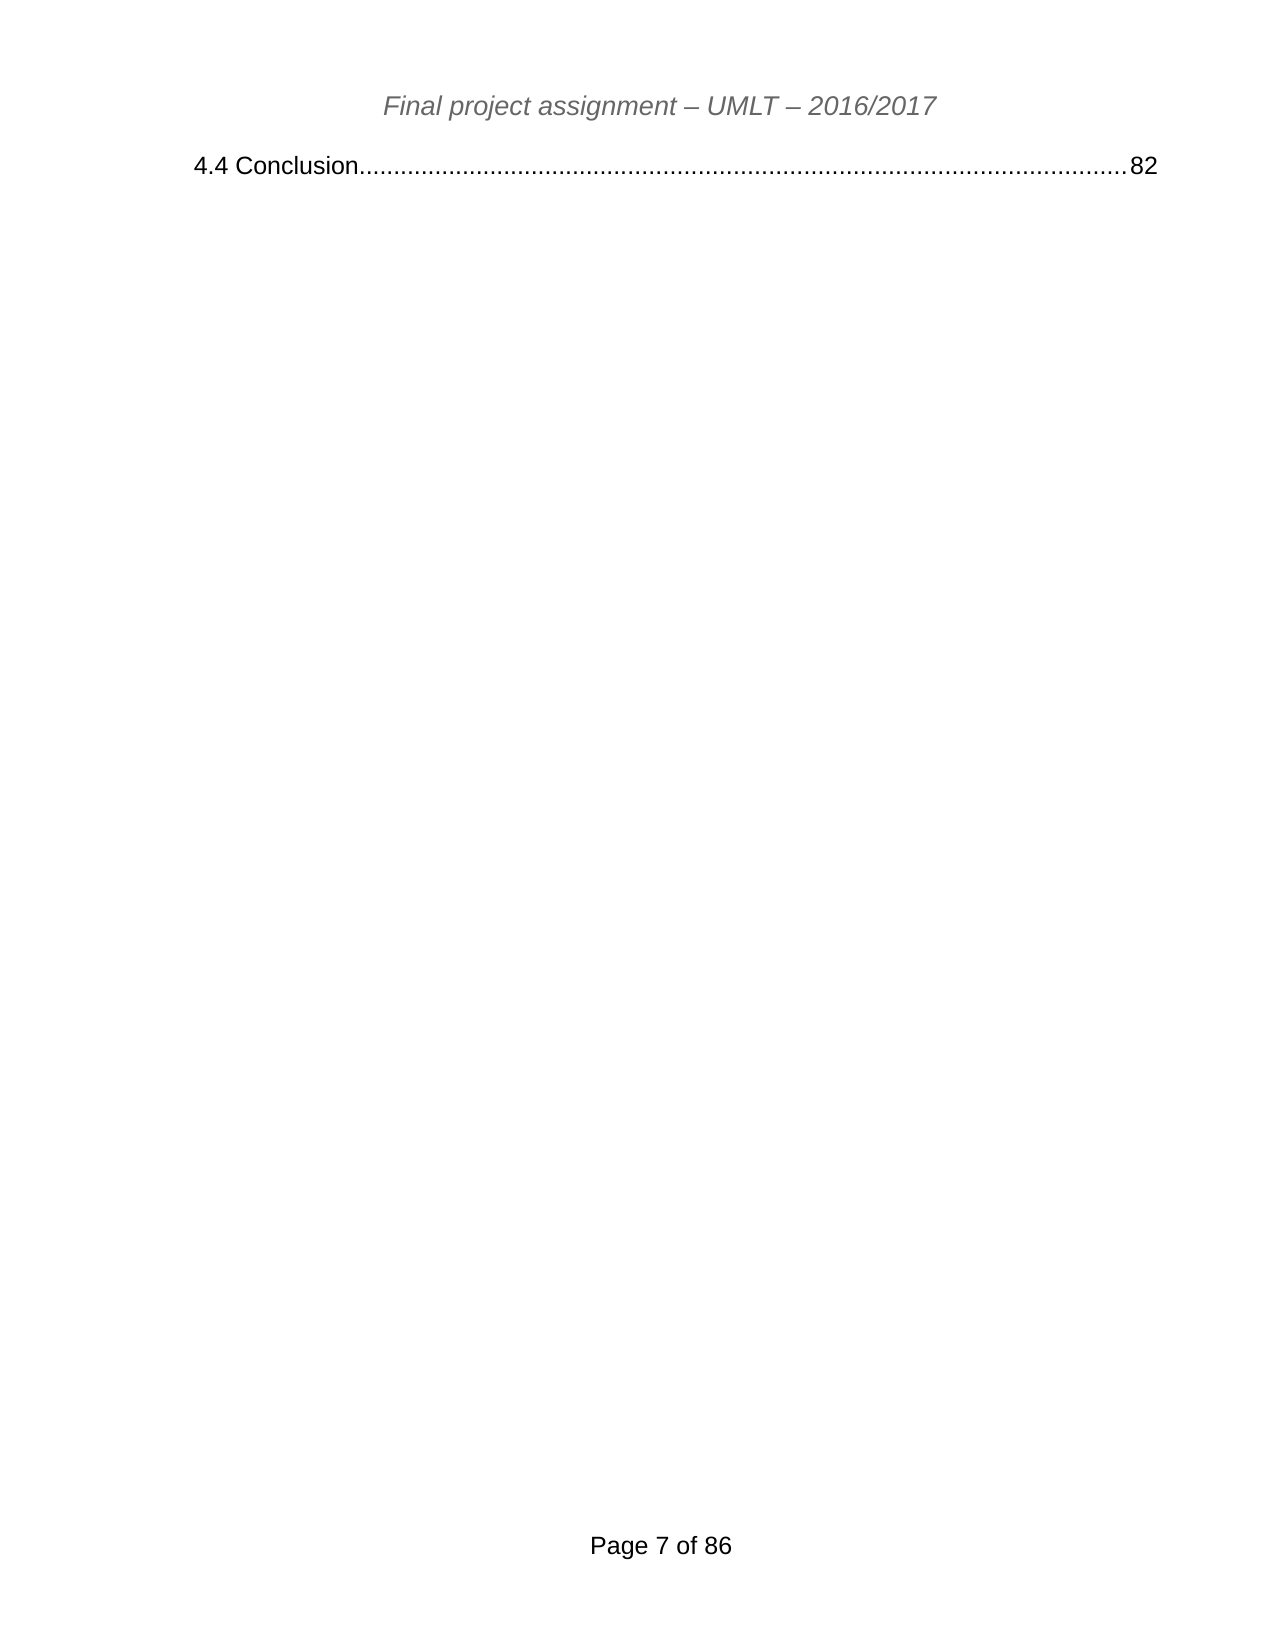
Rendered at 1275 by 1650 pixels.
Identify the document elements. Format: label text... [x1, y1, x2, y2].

text 4.4 Conclusion 82 [193, 151, 1158, 180]
